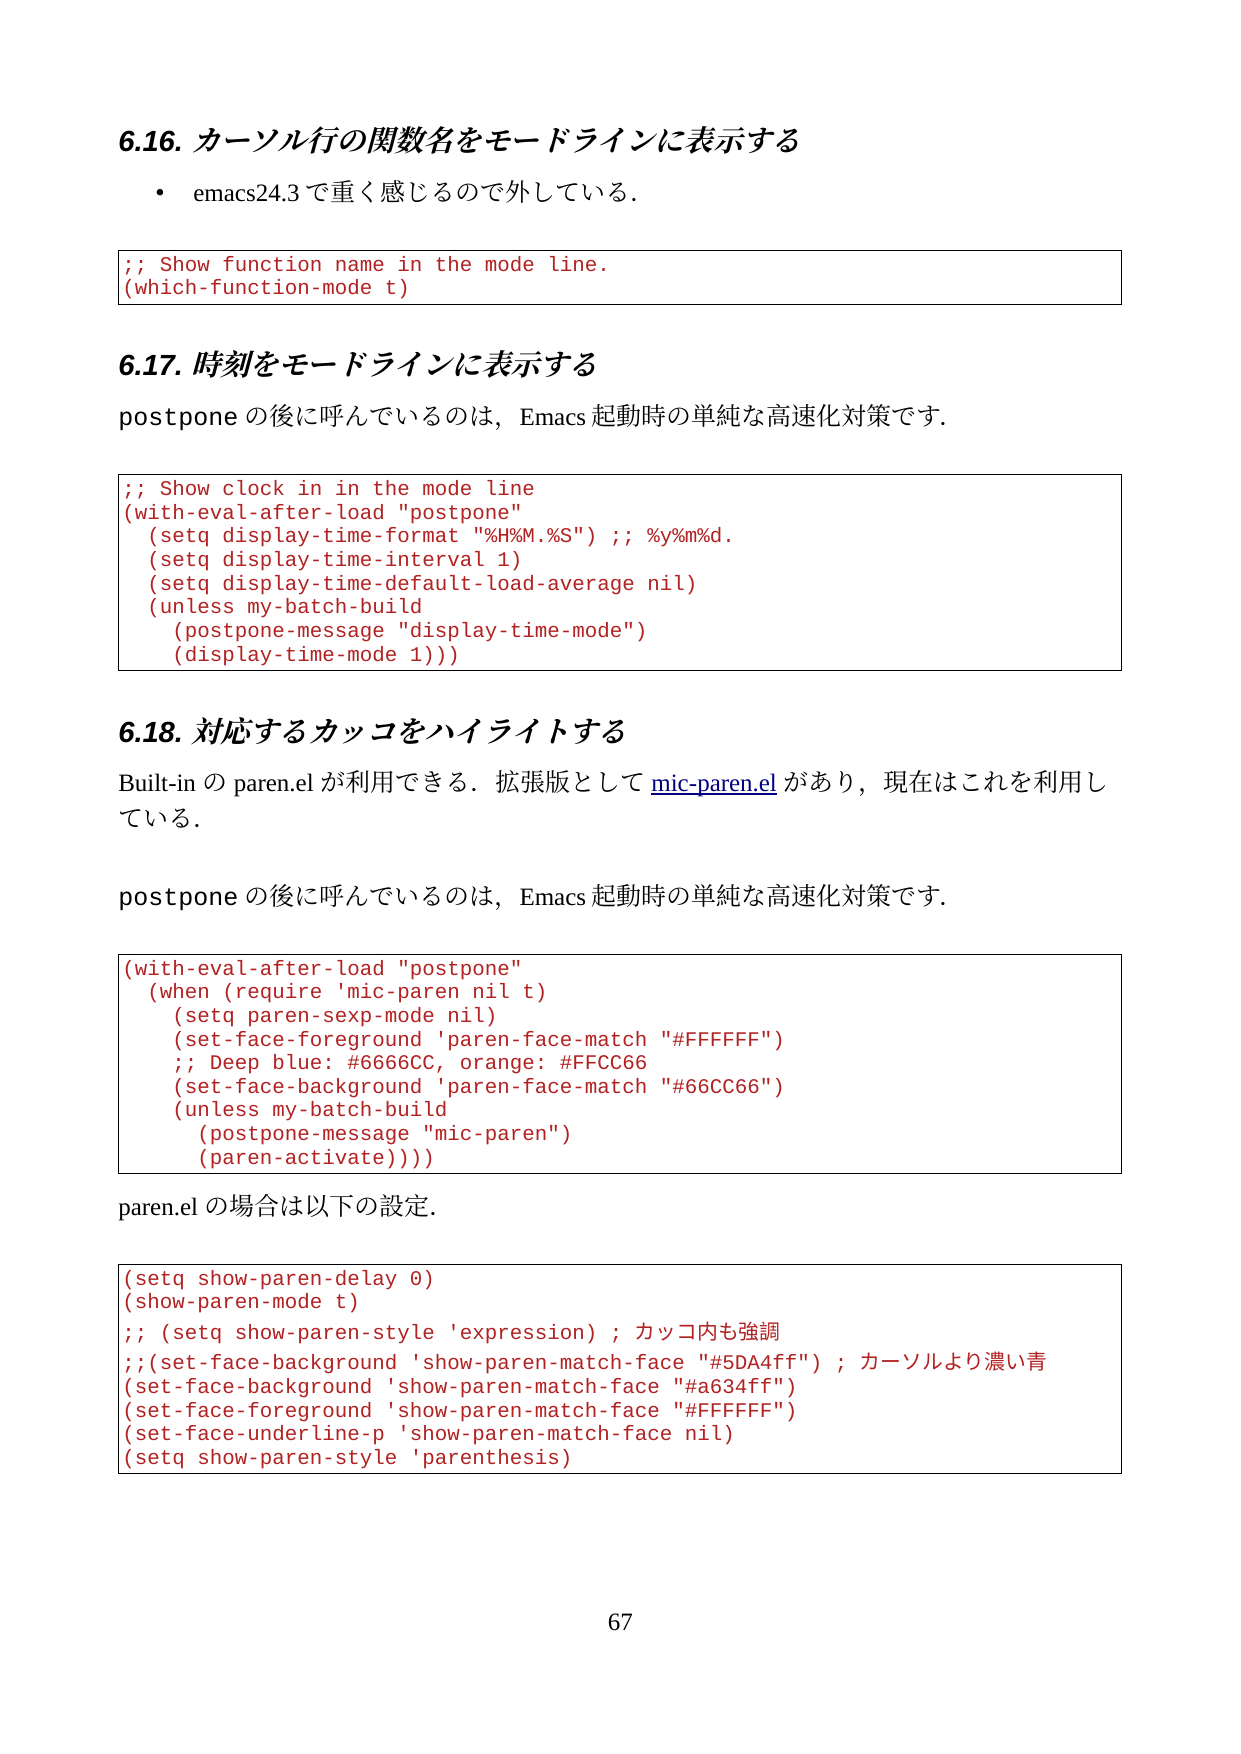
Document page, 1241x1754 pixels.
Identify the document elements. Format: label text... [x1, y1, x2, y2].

text (unless my-batch-build [119, 1096, 1121, 1119]
text (with-eval-after-load "postpone" [119, 955, 1121, 977]
text ;; Show clock in in the mode line [119, 475, 1121, 498]
subtitle カーソル行の関数名をモードラインに表示する [118, 118, 1122, 160]
text (show-paren-mode t) [119, 1288, 1121, 1311]
subtitle 対応するカッコをハイライトする [118, 709, 1122, 751]
text (set-face-background 'show-paren-match-face "#a634ff") [119, 1372, 1121, 1396]
text (display-time-mode 1))) [119, 640, 1121, 670]
text postpone の後に呼んでいるのは，Emacs起動時の単純な高速化対策です． [118, 876, 1122, 941]
text ;; Show function name in the mode line. [119, 251, 1121, 273]
text (setq show-paren-style 'parenthesis) [119, 1443, 1121, 1473]
subtitle 時刻をモードラインに表示する [118, 342, 1122, 384]
text (with-eval-after-load "postpone" [119, 498, 1121, 521]
text (setq display-time-interval 1) [119, 545, 1121, 569]
text (paren-activate)))) [119, 1143, 1121, 1173]
text (setq display-time-default-load-average nil) [119, 569, 1121, 592]
text (which-function-mode t) [119, 273, 1121, 304]
text ;;(set-face-background 'show-paren-match-face "#5DA4ff") ; カーソルより濃い青 [119, 1342, 1121, 1372]
list emacs24.3 で重く感じるので外している． [156, 172, 1122, 237]
text (setq paren-sexp-mode nil) [119, 1001, 1121, 1024]
text (setq show-paren-delay 0) [119, 1265, 1121, 1288]
text Built-in の paren.el が利用できる．拡張版として mic-paren.el があり，現在はこれを利用している． [118, 763, 1122, 864]
text (set-face-foreground 'paren-face-match "#FFFFFF") [119, 1024, 1121, 1048]
text (unless my-batch-build [119, 592, 1121, 616]
text (set-face-background 'paren-face-match "#66CC66") [119, 1072, 1121, 1096]
text (postpone-message "mic-paren") [119, 1119, 1121, 1143]
text (set-face-underline-p 'show-paren-match-face nil) [119, 1419, 1121, 1443]
text (set-face-foreground 'show-paren-match-face "#FFFFFF") [119, 1396, 1121, 1419]
text ;; Deep blue: #6666CC, orange: #FFCC66 [119, 1048, 1121, 1072]
text postpone の後に呼んでいるのは，Emacs起動時の単純な高速化対策です． [118, 397, 1122, 462]
text (setq display-time-format "%H%M.%S") ;; %y%m%d. [119, 521, 1121, 545]
text (when (require 'mic-paren nil t) [119, 977, 1121, 1001]
text ;; (setq show-paren-style 'expression) ; カッコ内も強調 [119, 1311, 1121, 1342]
text (postpone-message "display-time-mode") [119, 616, 1121, 640]
text paren.el の場合は以下の設定． [118, 1187, 1122, 1251]
